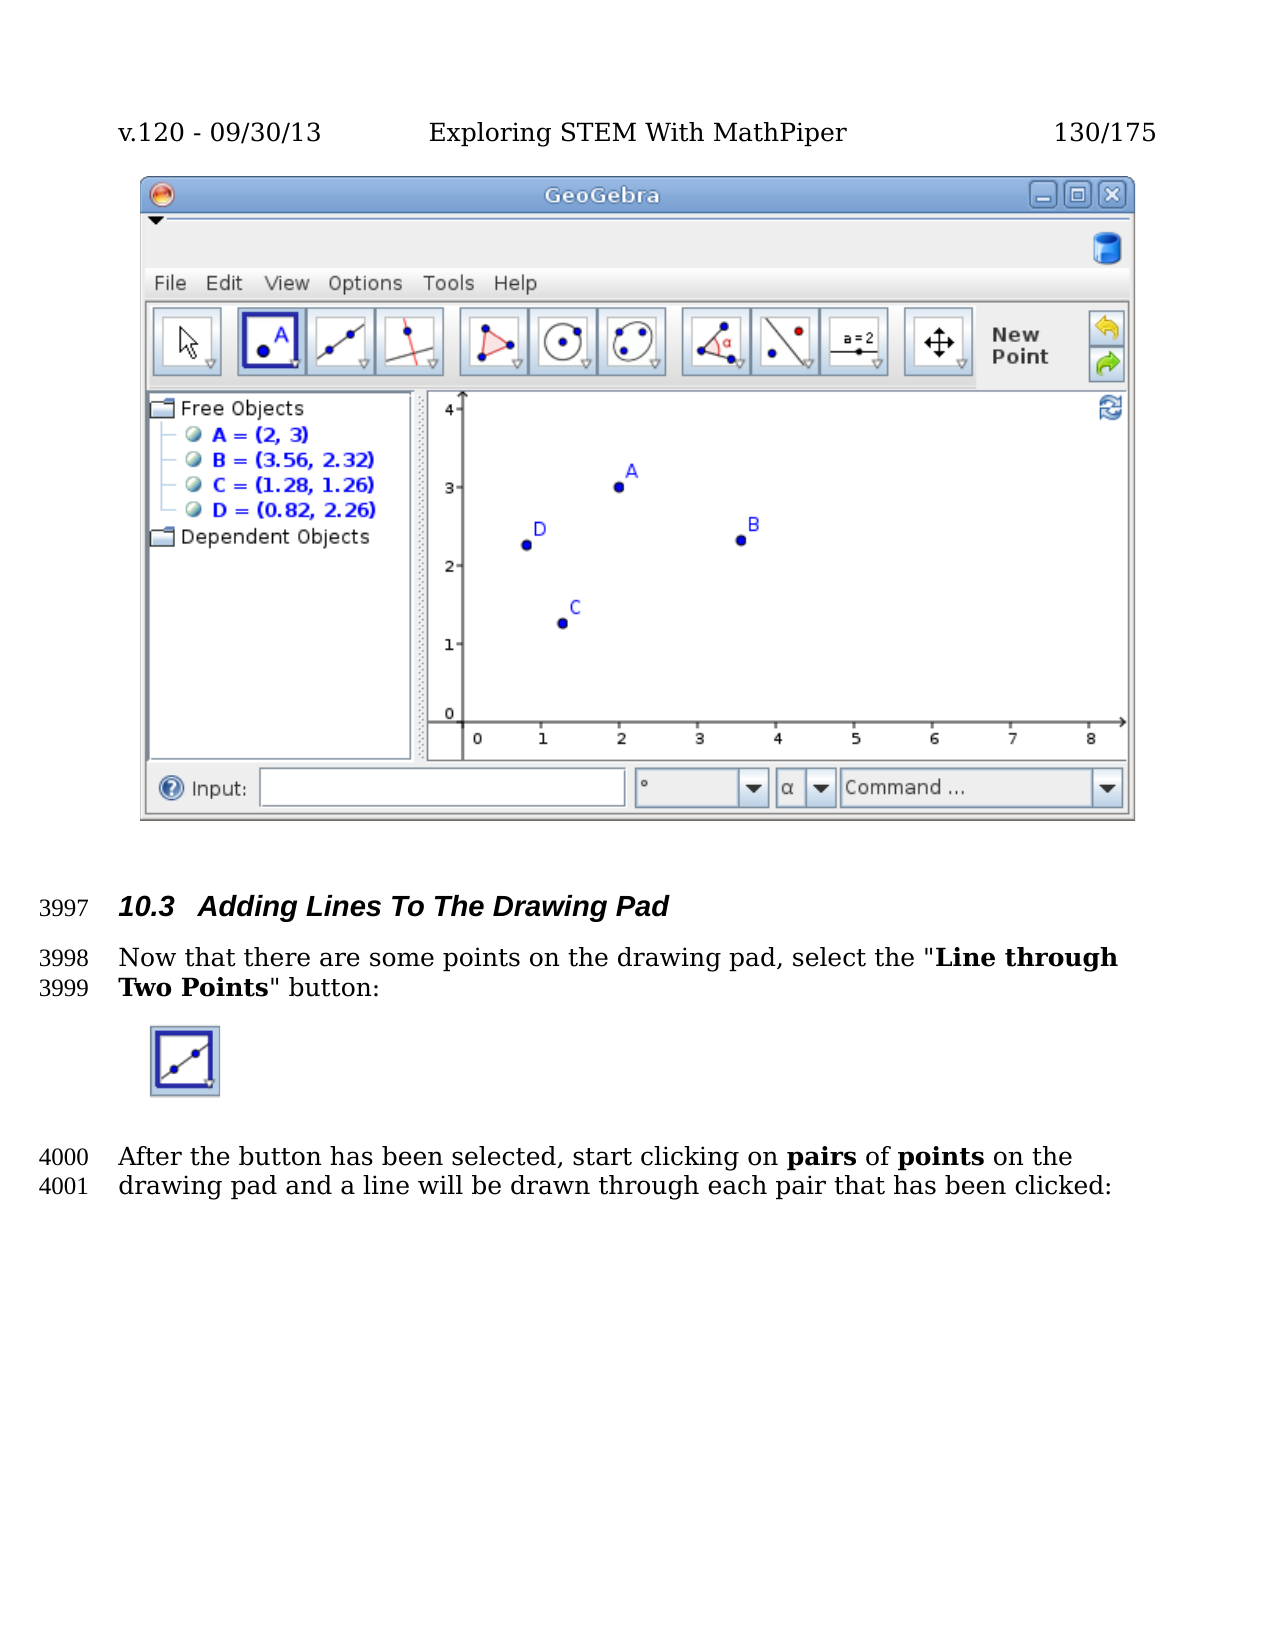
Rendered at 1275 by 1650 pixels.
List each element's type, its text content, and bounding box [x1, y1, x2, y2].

picture [140, 176, 1136, 821]
subtitle Adding Lines To The Drawing Pad [118, 889, 1157, 922]
text Now that there are some points on the drawing pad, select the "Line through Two Points" button: [118, 943, 1157, 1002]
text After the button has been selected, start clicking on pairs of points on the drawing pad and a line will be drawn through each pair that has been clicked: [118, 1142, 1157, 1200]
picture [149, 1024, 221, 1098]
